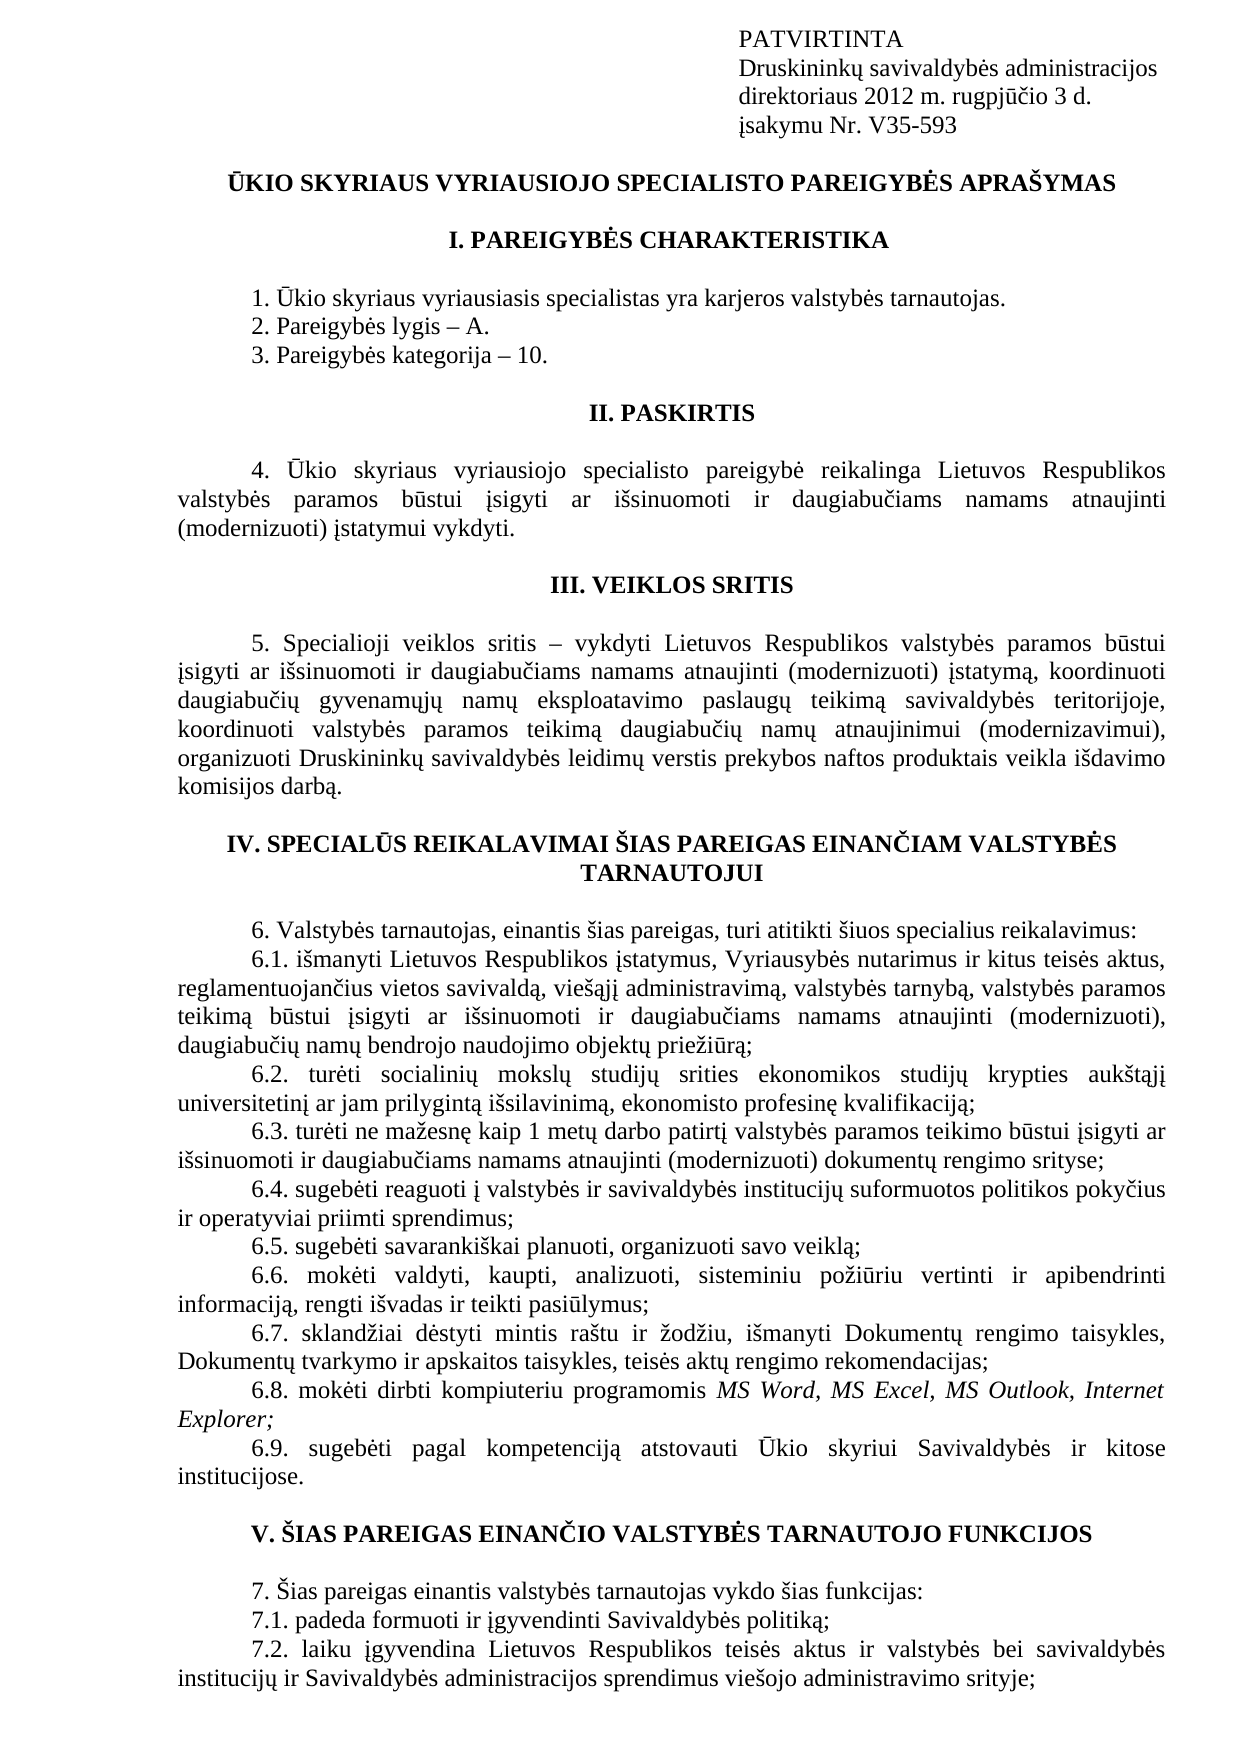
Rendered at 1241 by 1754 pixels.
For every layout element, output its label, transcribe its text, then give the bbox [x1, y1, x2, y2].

text 6.8. mokėti dirbti kompiuteriu programomis MS Word, MS Excel, MS Outlook, Internet Explorer; [177, 1375, 1167, 1433]
text 1. Ūkio skyriaus vyriausiasis specialistas yra karjeros valstybės tarnautojas. [177, 283, 1167, 311]
text 4. Ūkio skyriaus vyriausiojo specialisto pareigybė reikalinga Lietuvos Respublikos valstybės paramos būstui įsigyti ar išsinuomoti ir daugiabučiams namams atnaujinti (modernizuoti) įstatymui vykdyti. [177, 455, 1167, 541]
text 6. Valstybės tarnautojas, einantis šias pareigas, turi atitikti šiuos specialius reikalavimus: [177, 915, 1167, 944]
text 3. Pareigybės kategorija – 10. [177, 340, 1167, 369]
text V. ŠIAS PAREIGAS EINANČIO VALSTYBĖS TARNAUTOJO FUNKCIJOS [177, 1519, 1167, 1548]
text 6.3. turėti ne mažesnę kaip 1 metų darbo patirtį valstybės paramos teikimo būstui įsigyti ar išsinuomoti ir daugiabučiams namams atnaujinti (modernizuoti) dokumentų rengimo srityse; [177, 1116, 1167, 1174]
text PATVIRTINTA [738, 24, 1167, 53]
text I. PAREIGYBĖS CHARAKTERISTIKA [177, 225, 1167, 254]
text Druskininkų savivaldybės administracijos [177, 53, 1167, 81]
text 7. Šias pareigas einantis valstybės tarnautojas vykdo šias funkcijas: [177, 1576, 1167, 1605]
text 6.4. sugebėti reaguoti į valstybės ir savivaldybės institucijų suformuotos politikos pokyčius ir operatyviai priimti sprendimus; [177, 1174, 1167, 1231]
text 7.2. laiku įgyvendina Lietuvos Respublikos teisės aktus ir valstybės bei savivaldybės institucijų ir Savivaldybės administracijos sprendimus viešojo administravimo srityje; [177, 1634, 1167, 1691]
text 2. Pareigybės lygis – A. [177, 311, 1167, 340]
text 6.7. sklandžiai dėstyti mintis raštu ir žodžiu, išmanyti Dokumentų rengimo taisykles, Dokumentų tvarkymo ir apskaitos taisykles, teisės aktų rengimo rekomendacijas; [177, 1318, 1167, 1375]
text 6.5. sugebėti savarankiškai planuoti, organizuoti savo veiklą; [177, 1231, 1167, 1260]
text 6.9. sugebėti pagal kompetenciją atstovauti Ūkio skyriui Savivaldybės ir kitose institucijose. [177, 1433, 1167, 1490]
text 6.2. turėti socialinių mokslų studijų srities ekonomikos studijų krypties aukštąjį universitetinį ar jam prilygintą išsilavinimą, ekonomisto profesinę kvalifikaciją; [177, 1059, 1167, 1116]
text ŪKIO SKYRIAUS VYRIAUSIOJO SPECIALISTO PAREIGYBĖS APRAŠYMAS [177, 168, 1167, 196]
text 5. Specialioji veiklos sritis – vykdyti Lietuvos Respublikos valstybės paramos būstui įsigyti ar išsinuomoti ir daugiabučiams namams atnaujinti (modernizuoti) įstatymą, koordinuoti daugiabučių gyvenamųjų namų eksploatavimo paslaugų teikimą savivaldybės teritorijoje, koordinuoti valstybės paramos teikimą daugiabučių namų atnaujinimui (modernizavimui), organizuoti Druskininkų savivaldybės leidimų verstis prekybos naftos produktais veikla išdavimo komisijos darbą. [177, 628, 1167, 800]
text IV. SPECIALŪS REIKALAVIMAI ŠIAS PAREIGAS EINANČIAM VALSTYBĖS TARNAUTOJUI [177, 829, 1167, 886]
text II. PASKIRTIS [177, 398, 1167, 426]
text 6.1. išmanyti Lietuvos Respublikos įstatymus, Vyriausybės nutarimus ir kitus teisės aktus, reglamentuojančius vietos savivaldą, viešąjį administravimą, valstybės tarnybą, valstybės paramos teikimą būstui įsigyti ar išsinuomoti ir daugiabučiams namams atnaujinti (modernizuoti), daugiabučių namų bendrojo naudojimo objektų priežiūrą; [177, 944, 1167, 1059]
text 6.6. mokėti valdyti, kaupti, analizuoti, sisteminiu požiūriu vertinti ir apibendrinti informaciją, rengti išvadas ir teikti pasiūlymus; [177, 1260, 1167, 1318]
text įsakymu Nr. V35-593 [177, 110, 1167, 139]
text 7.1. padeda formuoti ir įgyvendinti Savivaldybės politiką; [177, 1605, 1167, 1634]
text direktoriaus 2012 m. rugpjūčio 3 d. [177, 81, 1167, 110]
text III. VEIKLOS SRITIS [177, 570, 1167, 599]
